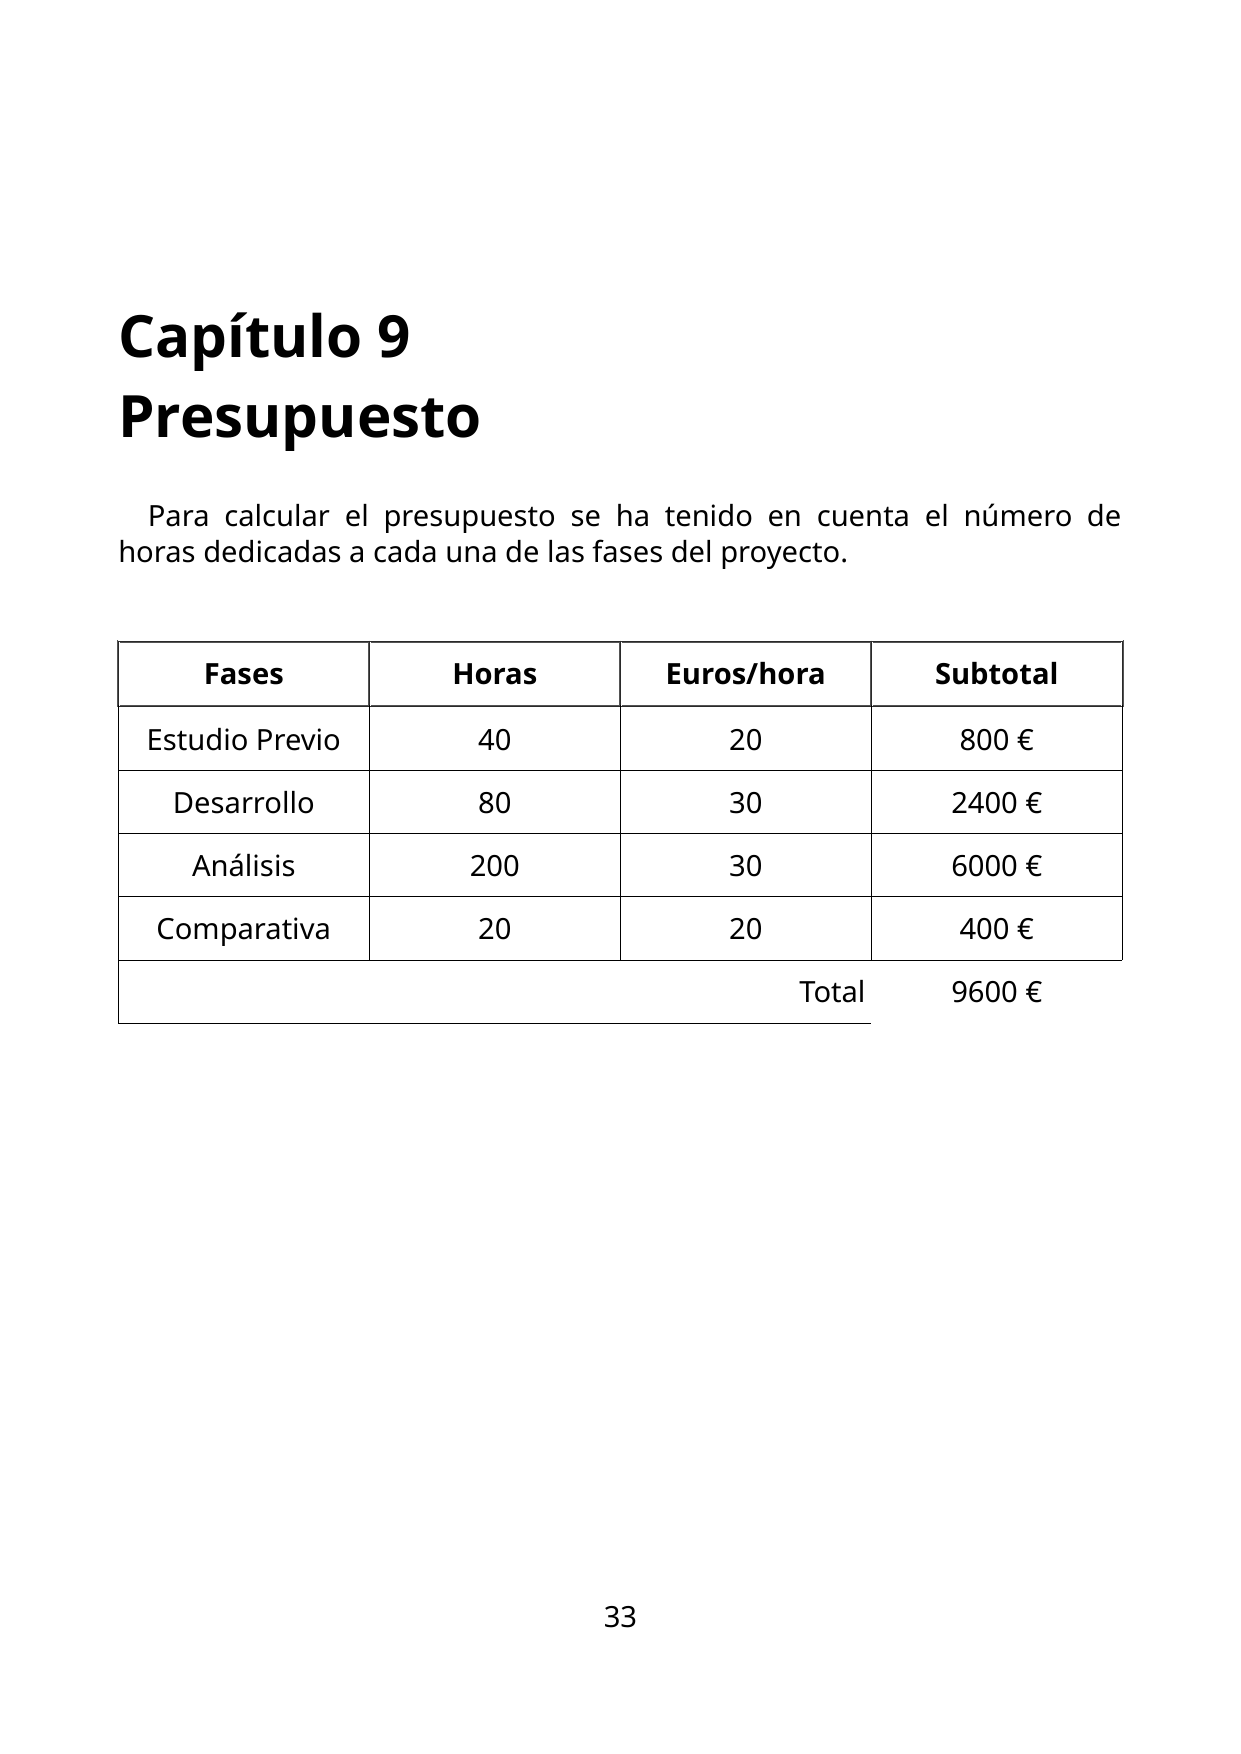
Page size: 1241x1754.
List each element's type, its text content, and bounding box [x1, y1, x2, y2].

table_cell 20 [621, 897, 871, 959]
table_cell 20 [621, 708, 871, 770]
table_cell 40 [370, 708, 620, 770]
table_cell 800 € [872, 708, 1122, 770]
table_cell Análisis [119, 834, 369, 896]
table_cell 200 [370, 834, 620, 896]
table_cell 9600 € [871, 961, 1122, 1023]
table_cell 6000 € [872, 834, 1122, 896]
table_header Horas [371, 643, 619, 705]
table_cell Estudio Previo [119, 708, 369, 770]
text Para calcular el presupuesto se ha tenido en cuenta el número de horas dedicadas a cada una de las fases del proyecto. [118, 496, 1122, 571]
subtitle Presupuesto [118, 295, 1122, 454]
table_cell 30 [621, 834, 871, 896]
table_header Fases [120, 643, 368, 705]
table_cell 2400 € [872, 771, 1122, 833]
table_cell 30 [621, 771, 871, 833]
table_cell 80 [370, 771, 620, 833]
table_cell Desarrollo [119, 771, 369, 833]
table_cell Comparativa [119, 897, 369, 959]
table_cell 20 [370, 897, 620, 959]
table_cell 400 € [872, 897, 1122, 959]
table_cell Total [119, 961, 871, 1023]
table_header Euros/hora [622, 643, 870, 705]
table_header Subtotal [873, 643, 1121, 705]
